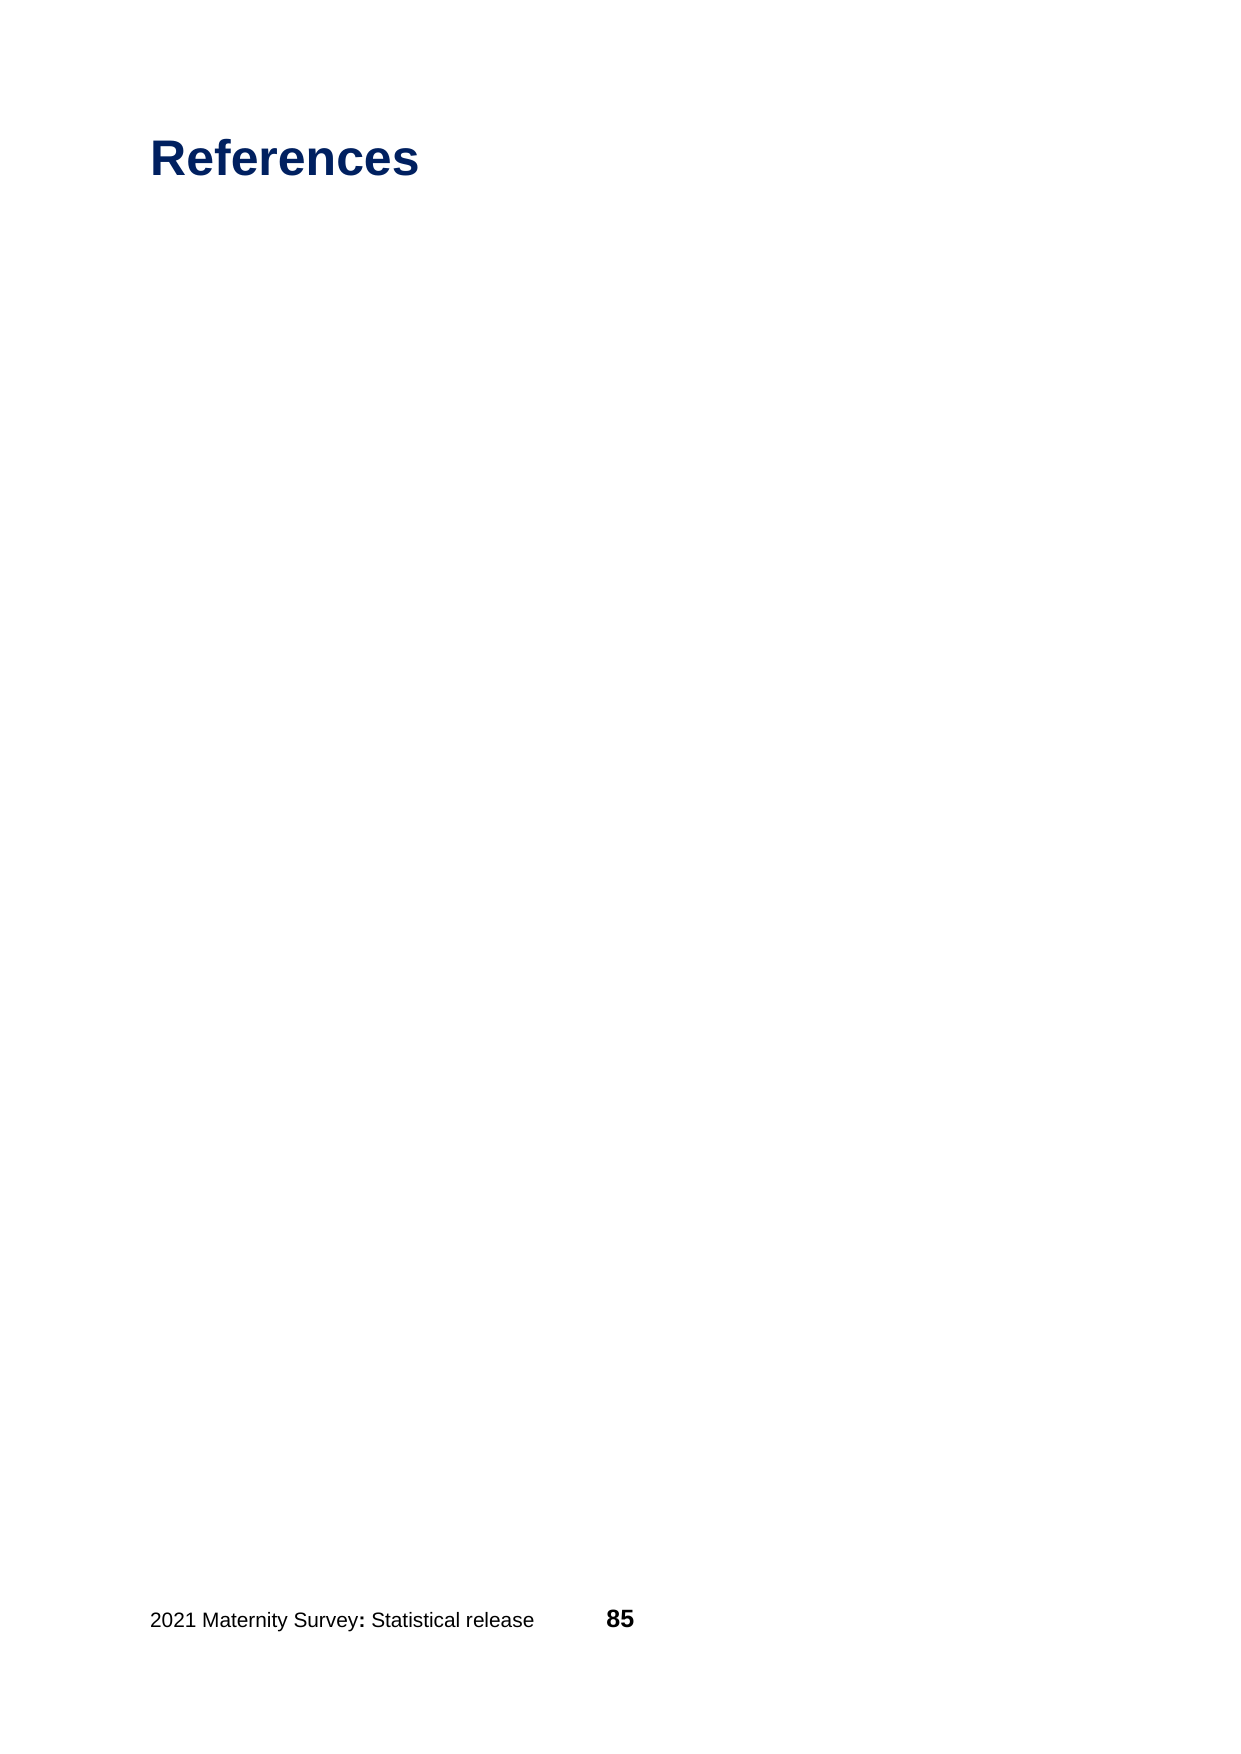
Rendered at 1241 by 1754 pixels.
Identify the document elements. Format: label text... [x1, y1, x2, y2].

text References [150, 128, 1090, 186]
